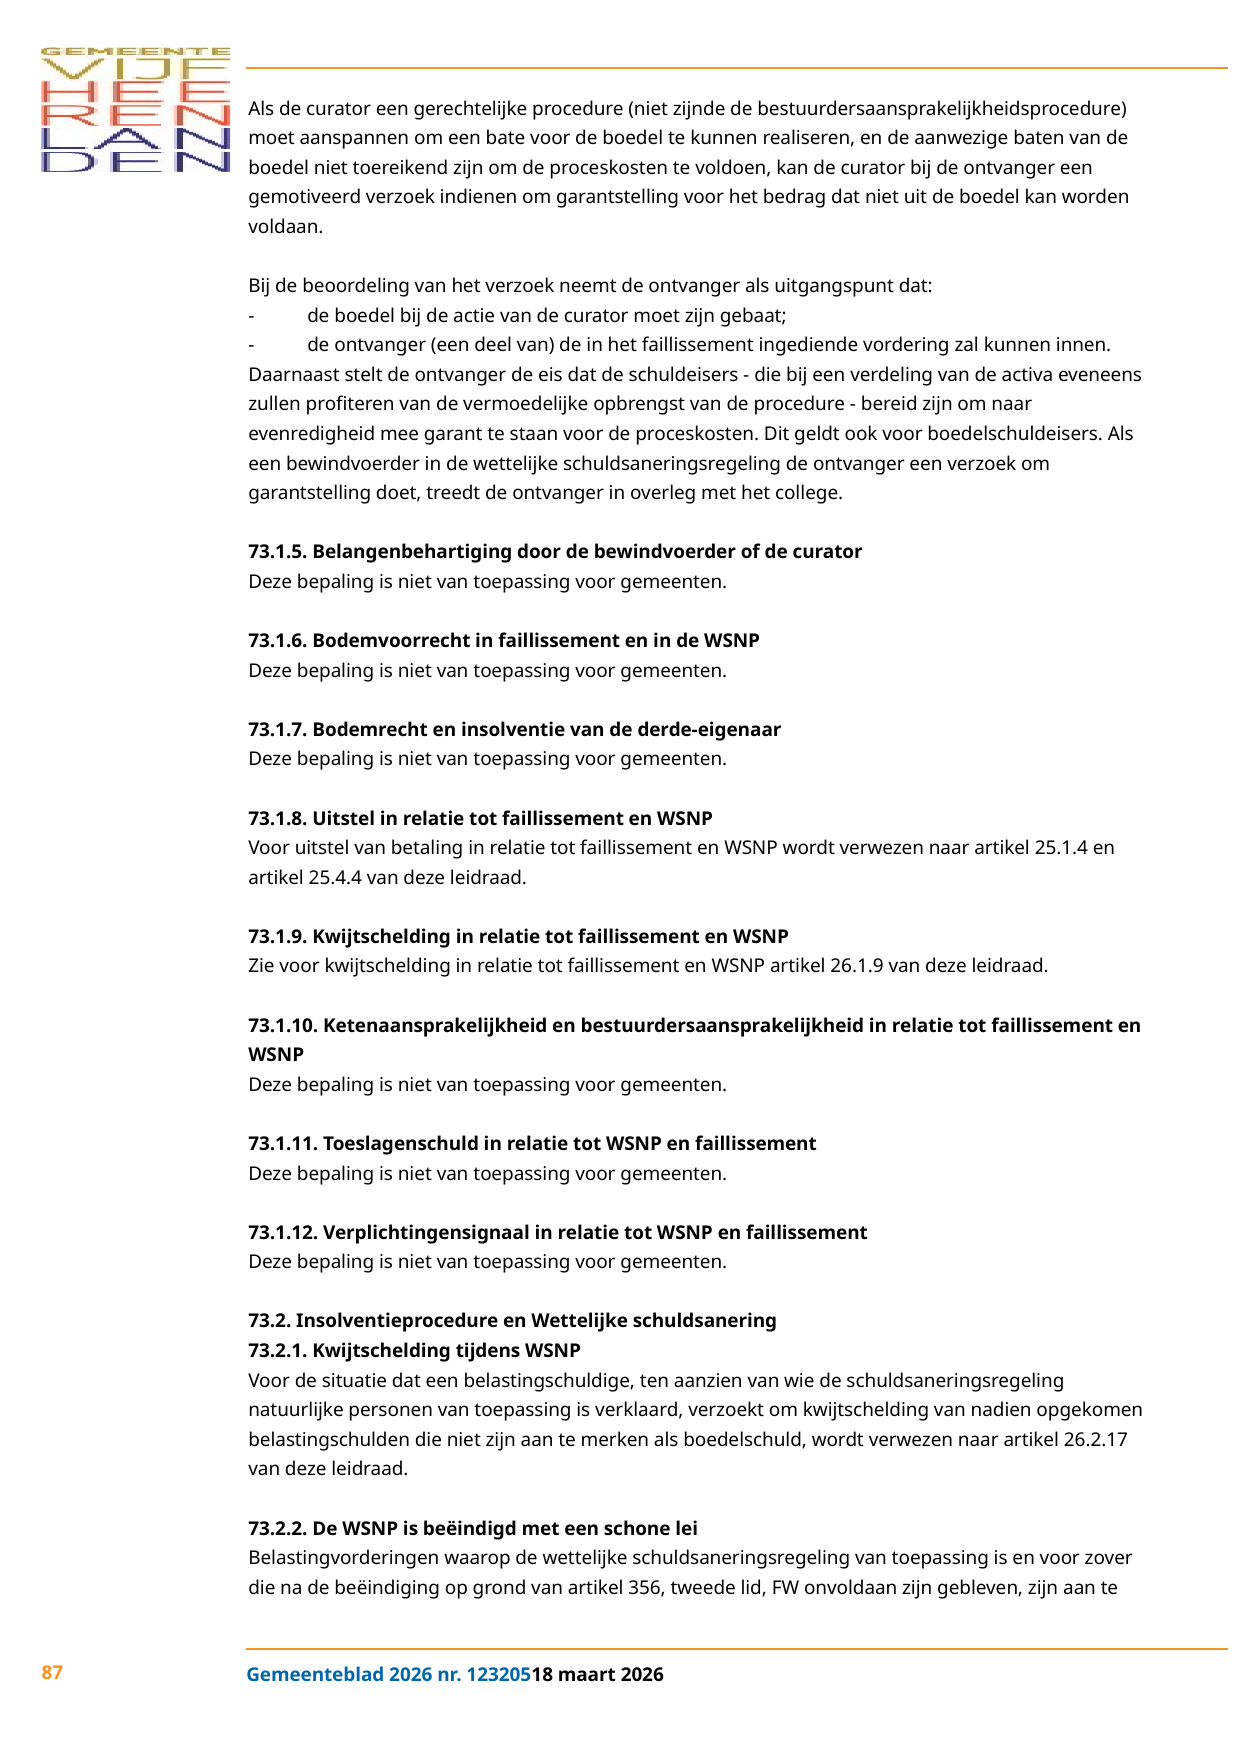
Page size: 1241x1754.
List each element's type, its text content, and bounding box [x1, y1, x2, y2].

text 73.1.12. Verplichtingensignaal in relatie tot WSNP en faillissement [248, 1219, 1152, 1245]
text Deze bepaling is niet van toepassing voor gemeenten. [248, 746, 1152, 771]
text 73.2.2. De WSNP is beëindigd met een schone lei [248, 1515, 1152, 1541]
text 73.1.9. Kwijtschelding in relatie tot faillissement en WSNP [248, 923, 1152, 949]
list de boedel bij de actie van de curator moet zijn gebaat; [248, 302, 1152, 328]
text 73.1.10. Ketenaansprakelijkheid en bestuurdersaansprakelijkheid in relatie tot faillissement en WSNP [248, 1012, 1152, 1067]
text 73.1.7. Bodemrecht en insolventie van de derde-eigenaar [248, 716, 1152, 742]
text 73.1.8. Uitstel in relatie tot faillissement en WSNP [248, 805, 1152, 831]
text 73.1.11. Toeslagenschuld in relatie tot WSNP en faillissement [248, 1130, 1152, 1156]
text Deze bepaling is niet van toepassing voor gemeenten. [248, 1160, 1152, 1186]
text Voor uitstel van betaling in relatie tot faillissement en WSNP wordt verwezen naar artikel 25.1.4 en artikel 25.4.4 van deze leidraad. [248, 834, 1152, 890]
text Als de curator een gerechtelijke procedure (niet zijnde de bestuurdersaansprakelijkheidsprocedure) moet aanspannen om een bate voor de boedel te kunnen realiseren, en de aanwezige baten van de boedel niet toereikend zijn om de proceskosten te voldoen, kan de curator bij de ontvanger een gemotiveerd verzoek indienen om garantstelling voor het bedrag dat niet uit de boedel kan worden voldaan. [248, 95, 1152, 239]
text Deze bepaling is niet van toepassing voor gemeenten. [248, 1071, 1152, 1097]
text Voor de situatie dat een belastingschuldige, ten aanzien van wie de schuldsaneringsregeling natuurlijke personen van toepassing is verklaard, verzoekt om kwijtschelding van nadien opgekomen belastingschulden die niet zijn aan te merken als boedelschuld, wordt verwezen naar artikel 26.2.17 van deze leidraad. [248, 1367, 1152, 1481]
text 73.2. Insolventieprocedure en Wettelijke schuldsanering [248, 1308, 1152, 1333]
text Deze bepaling is niet van toepassing voor gemeenten. [248, 657, 1152, 683]
text Bij de beoordeling van het verzoek neemt de ontvanger als uitgangspunt dat: [248, 272, 1152, 298]
text Daarnaast stelt de ontvanger de eis dat de schuldeisers - die bij een verdeling van de activa eveneens zullen profiteren van de vermoedelijke opbrengst van de procedure - bereid zijn om naar evenredigheid mee garant te staan voor de proceskosten. Dit geldt ook voor boedelschuldeisers. Als een bewindvoerder in de wettelijke schuldsaneringsregeling de ontvanger een verzoek om garantstelling doet, treedt de ontvanger in overleg met het college. [248, 361, 1152, 505]
text Zie voor kwijtschelding in relatie tot faillissement en WSNP artikel 26.1.9 van deze leidraad. [248, 953, 1152, 978]
text Belastingvorderingen waarop de wettelijke schuldsaneringsregeling van toepassing is en voor zover die na de beëindiging op grond van artikel 356, tweede lid, FW onvoldaan zijn gebleven, zijn aan te [248, 1544, 1152, 1600]
text Deze bepaling is niet van toepassing voor gemeenten. [248, 1248, 1152, 1274]
text Deze bepaling is niet van toepassing voor gemeenten. [248, 568, 1152, 594]
list de ontvanger (een deel van) de in het faillissement ingediende vordering zal kunnen innen. [248, 331, 1152, 357]
text 73.1.5. Belangenbehartiging door de bewindvoerder of de curator [248, 538, 1152, 564]
text 73.2.1. Kwijtschelding tijdens WSNP [248, 1337, 1152, 1363]
text 73.1.6. Bodemvoorrecht in faillissement en in de WSNP [248, 627, 1152, 653]
picture [41, 47, 231, 172]
